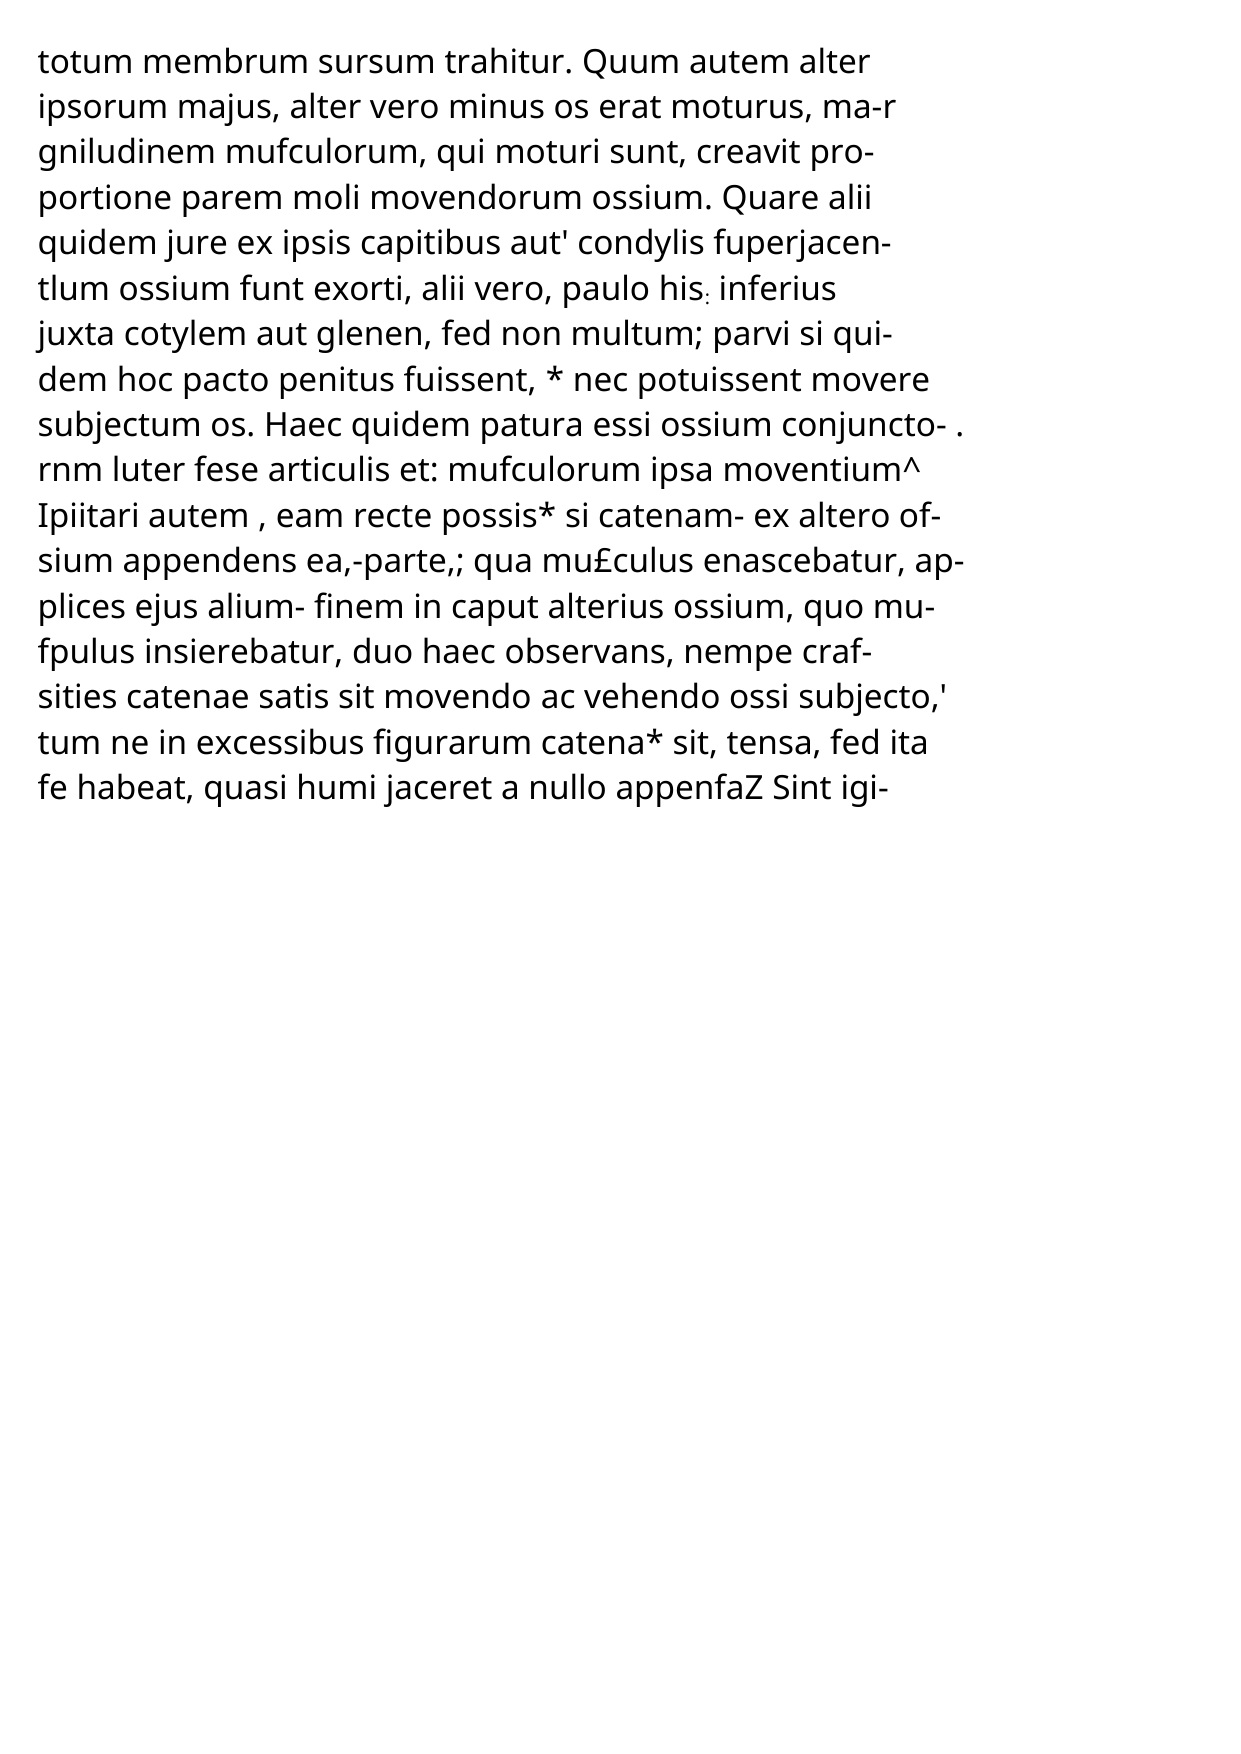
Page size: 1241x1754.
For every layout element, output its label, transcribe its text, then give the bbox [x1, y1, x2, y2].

text totum membrum sursum trahitur. Quum autem alter ipsorum majus, alter vero minus os erat moturus, ma-r gniludinem mufculorum, qui moturi sunt, creavit pro- portione parem moli movendorum ossium. Quare alii quidem jure ex ipsis capitibus aut' condylis fuperjacen- tlum ossium funt exorti, alii vero, paulo his: inferius juxta cotylem aut glenen, fed non multum; parvi si qui- dem hoc pacto penitus fuissent, * nec potuissent movere subjectum os. Haec quidem patura essi ossium conjuncto- . rnm luter fese articulis et: mufculorum ipsa moventium^ Ipiitari autem , eam recte possis* si catenam- ex altero of- sium appendens ea,-parte,; qua mu£culus enascebatur, ap- plices ejus alium- finem in caput alterius ossium, quo mu- fpulus insierebatur, duo haec observans, nempe craf- sities catenae satis sit movendo ac vehendo ossi subjecto,' tum ne in excessibus figurarum catena* sit, tensa, fed ita fe habeat, quasi humi jaceret a nullo appenfaZ Sint igi- [37, 37, 1203, 809]
